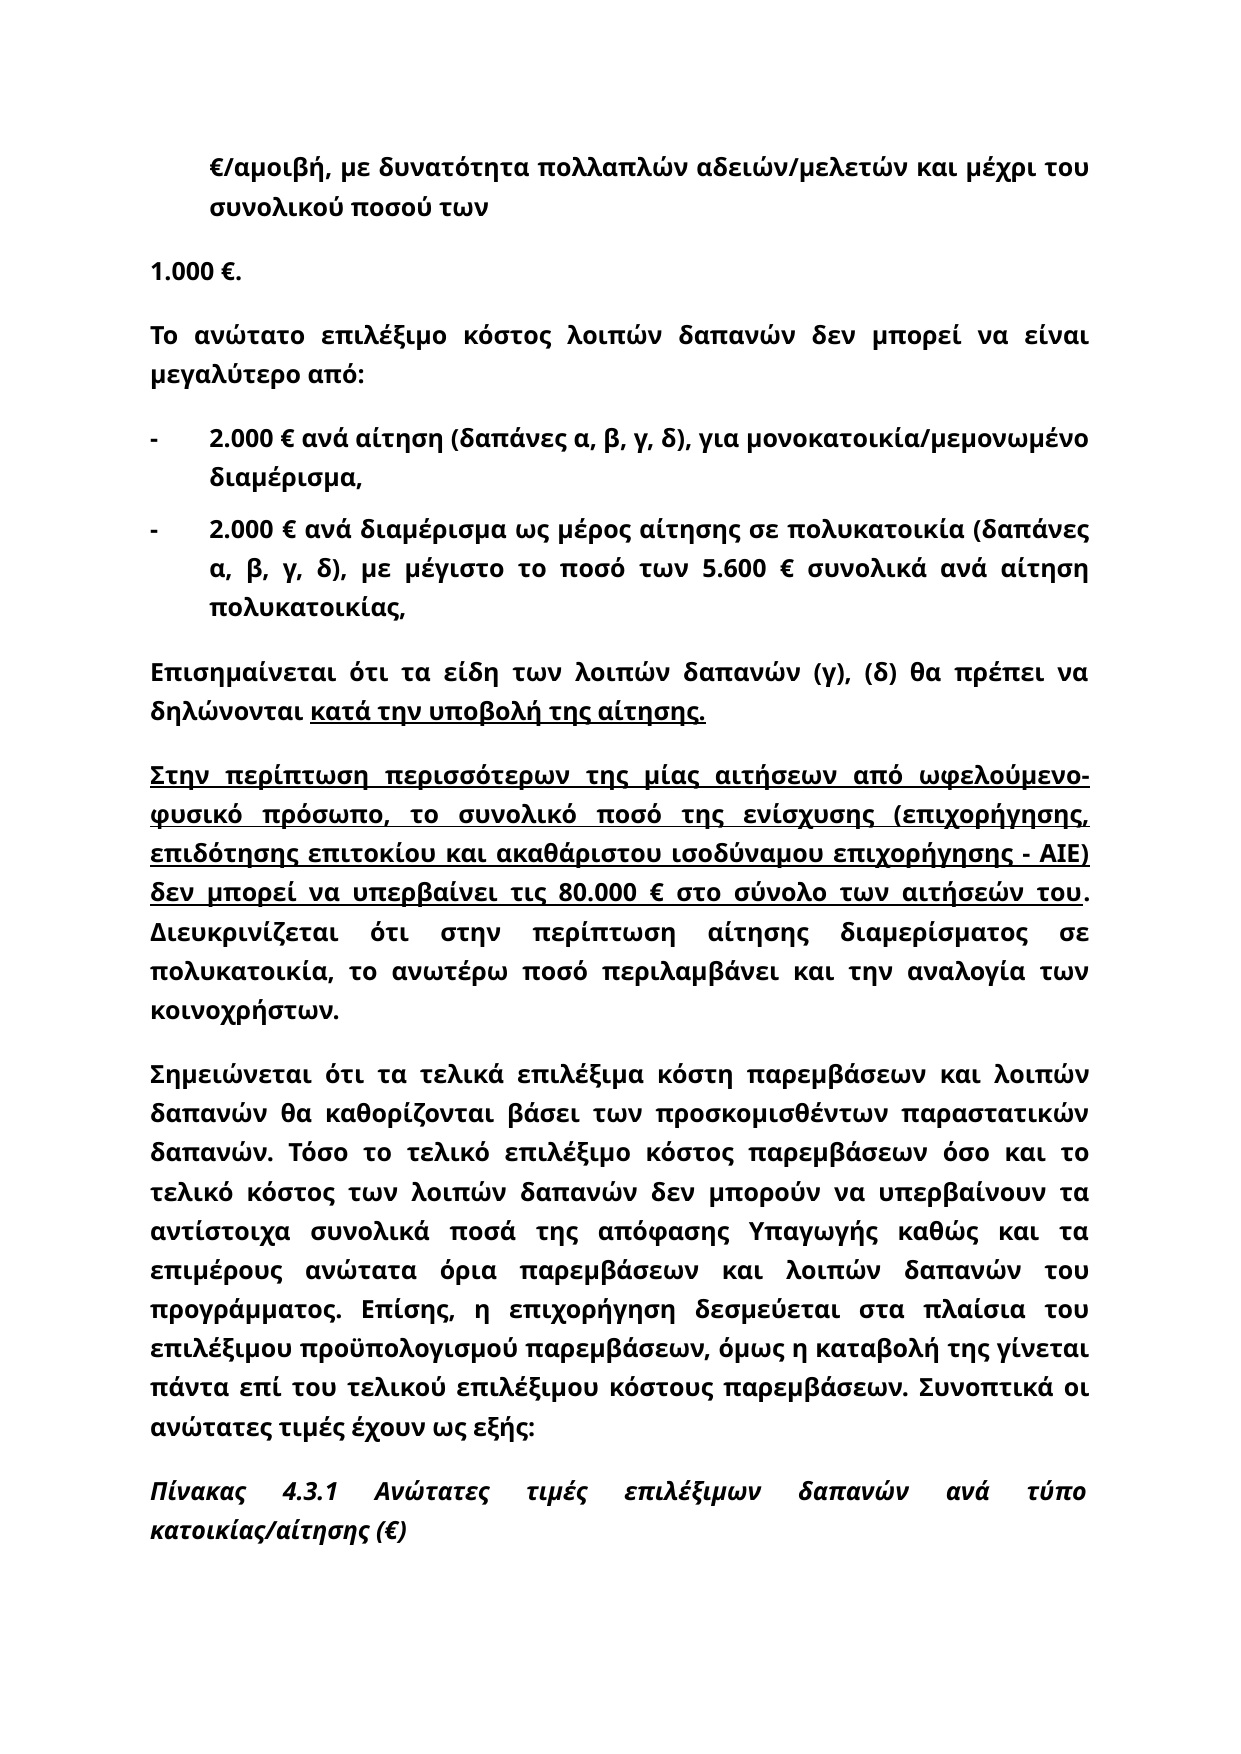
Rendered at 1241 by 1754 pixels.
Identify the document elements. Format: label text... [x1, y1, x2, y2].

text Στην περίπτωση περισσότερων της μίας αιτήσεων από ωφελούμενο- [150, 757, 1090, 786]
text δεν μπορεί να υπερβαίνει τις 80.000 € στο σύνολο των αιτήσεών του. Διευκρινίζεται ότι στην περίπτωση αίτησης διαμερίσματος σε πολυκατοικία, το ανωτέρω ποσό περιλαμβάνει και την αναλογία των κοινοχρήστων. [150, 867, 1090, 1027]
text Το ανώτατο επιλέξιμο κόστος λοιπών δαπανών δεν μπορεί να είναι μεγαλύτερο από: [150, 317, 1090, 391]
list - 2.000 € ανά διαμέρισμα ως μέρος αίτησης σε πολυκατοικία (δαπάνες α, β, γ, δ), με μέγιστο το ποσό των 5.600 € συνολικά ανά αίτηση πολυκατοικίας, [150, 512, 1090, 624]
text Πίνακας 4.3.1 Ανώτατες τιμές επιλέξιμων δαπανών ανά τύπο κατοικίας/αίτησης (€) [150, 1473, 1090, 1547]
list €/αμοιβή, με δυνατότητα πολλαπλών αδειών/μελετών και μέχρι του συνολικού ποσού των [150, 150, 1090, 223]
text Επισημαίνεται ότι τα είδη των λοιπών δαπανών (γ), (δ) θα πρέπει να δηλώνονται κατά την υποβολή της αίτησης. [150, 654, 1090, 727]
text Σημειώνεται ότι τα τελικά επιλέξιμα κόστη παρεμβάσεων και λοιπών δαπανών θα καθορίζονται βάσει των προσκομισθέντων παραστατικών δαπανών. Τόσο το τελικό επιλέξιμο κόστος παρεμβάσεων όσο και το τελικό κόστος των λοιπών δαπανών δεν μπορούν να υπερβαίνουν τα αντίστοιχα συνολικά ποσά της απόφασης Υπαγωγής καθώς και τα επιμέρους ανώτατα όρια παρεμβάσεων και λοιπών δαπανών του προγράμματος. Επίσης, η επιχορήγηση δεσμεύεται στα πλαίσια του επιλέξιμου προϋπολογισμού παρεμβάσεων, όμως η καταβολή της γίνεται πάντα επί του τελικού επιλέξιμου κόστους παρεμβάσεων. Συνοπτικά οι ανώτατες τιμές έχουν ως εξής: [150, 1057, 1090, 1443]
list - 2.000 € ανά αίτηση (δαπάνες α, β, γ, δ), για μονοκατοικία/μεμονωμένο διαμέρισμα, [150, 421, 1090, 494]
text επιδότησης επιτοκίου και ακαθάριστου ισοδύναμου επιχορήγησης - ΑΙΕ) [150, 827, 1090, 865]
text φυσικό πρόσωπο, το συνολικό ποσό της ενίσχυσης (επιχορήγησης, [150, 788, 1090, 826]
text 1.000 €. [150, 253, 1090, 287]
